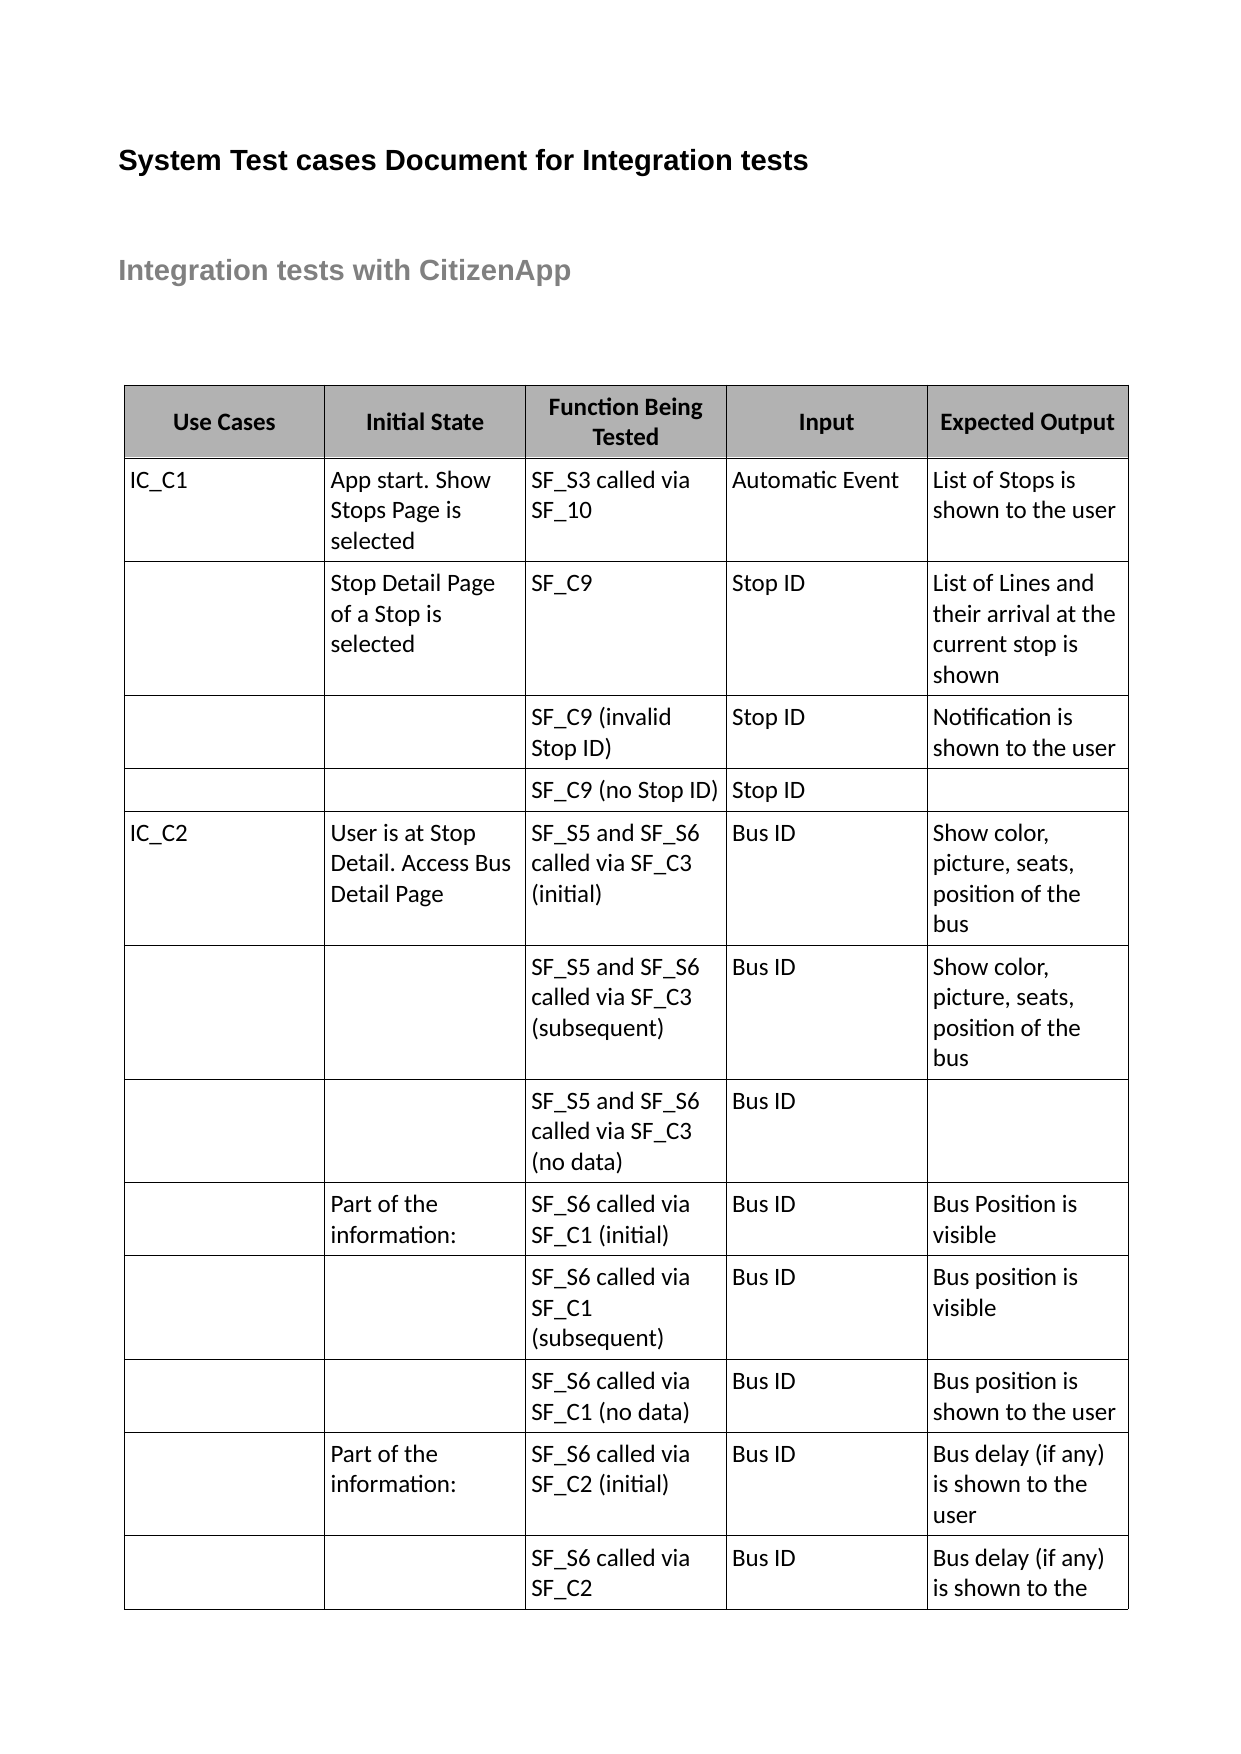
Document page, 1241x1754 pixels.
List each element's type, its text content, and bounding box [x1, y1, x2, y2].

table_cell [325, 1360, 525, 1432]
table_cell Stop ID [727, 769, 927, 811]
table_cell Bus ID [727, 1433, 927, 1535]
table_cell [325, 1536, 525, 1608]
table_cell Bus position is shown to the user [928, 1360, 1128, 1432]
table_cell Automatic Event [727, 459, 927, 561]
table_cell SF_S5 and SF_S6 called via SF_C3 (initial) [526, 812, 726, 945]
table_cell Bus ID [727, 1080, 927, 1182]
table_cell IC_C1 [125, 459, 324, 561]
table_cell [125, 1080, 324, 1182]
table_cell Show color, picture, seats, position of the bus [928, 812, 1128, 945]
table_cell [928, 769, 1128, 811]
table_cell Stop ID [727, 562, 927, 695]
table_cell SF_S5 and SF_S6 called via SF_C3 (subsequent) [526, 946, 726, 1079]
table_header Input [727, 386, 927, 457]
table_cell [125, 1256, 324, 1359]
table_cell App start. Show Stops Page is selected [325, 459, 525, 561]
table_cell [325, 696, 525, 768]
table_cell Bus position is visible [928, 1256, 1128, 1359]
table_cell [125, 946, 324, 1079]
table_header Use Cases [125, 386, 324, 457]
table_cell [928, 1080, 1128, 1182]
table_cell SF_S3 called via SF_10 [526, 459, 726, 561]
table_cell SF_C9 [526, 562, 726, 695]
table_cell Bus delay (if any) is shown to the user [928, 1433, 1128, 1535]
table_cell Part of the information: [325, 1183, 525, 1255]
table_cell Stop Detail Page of a Stop is selected [325, 562, 525, 695]
table_cell [325, 769, 525, 811]
table_cell [125, 769, 324, 811]
table_cell Bus Position is visible [928, 1183, 1128, 1255]
table_cell [125, 696, 324, 768]
table_cell SF_S6 called via SF_C2 (initial) [526, 1433, 726, 1535]
table_cell Bus ID [727, 1183, 927, 1255]
table_cell Bus ID [727, 1360, 927, 1432]
table_cell Bus delay (if any) is shown to the [928, 1536, 1128, 1608]
table_cell SF_C9 (no Stop ID) [526, 769, 726, 811]
table_header Function Being Tested [526, 386, 726, 457]
subtitle System Test cases Document for Integration tests [118, 143, 1122, 177]
table_cell [325, 946, 525, 1079]
table_cell [325, 1080, 525, 1182]
table_cell Show color, picture, seats, position of the bus [928, 946, 1128, 1079]
table_cell [125, 1536, 324, 1608]
table_cell Bus ID [727, 812, 927, 945]
table_header Expected Output [928, 386, 1128, 457]
table_cell Bus ID [727, 1256, 927, 1359]
table_cell Stop ID [727, 696, 927, 768]
table_cell SF_S6 called via SF_C1 (initial) [526, 1183, 726, 1255]
table_cell [125, 562, 324, 695]
table_cell SF_S6 called via SF_C2 [526, 1536, 726, 1608]
table_header Initial State [325, 386, 525, 457]
table_cell List of Stops is shown to the user [928, 459, 1128, 561]
table_cell SF_S6 called via SF_C1 (no data) [526, 1360, 726, 1432]
table_cell User is at Stop Detail. Access Bus Detail Page [325, 812, 525, 945]
table_cell Bus ID [727, 1536, 927, 1608]
table_cell [125, 1183, 324, 1255]
table_cell Notification is shown to the user [928, 696, 1128, 768]
table_cell SF_S6 called via SF_C1 (subsequent) [526, 1256, 726, 1359]
table_cell IC_C2 [125, 812, 324, 945]
table_cell Bus ID [727, 946, 927, 1079]
table_cell [325, 1256, 525, 1359]
table_cell List of Lines and their arrival at the current stop is shown [928, 562, 1128, 695]
subtitle Integration tests with CitizenApp [118, 253, 1122, 286]
table_cell SF_S5 and SF_S6 called via SF_C3 (no data) [526, 1080, 726, 1182]
table_cell Part of the information: [325, 1433, 525, 1535]
table_cell [125, 1360, 324, 1432]
table_cell SF_C9 (invalid Stop ID) [526, 696, 726, 768]
table_cell [125, 1433, 324, 1535]
